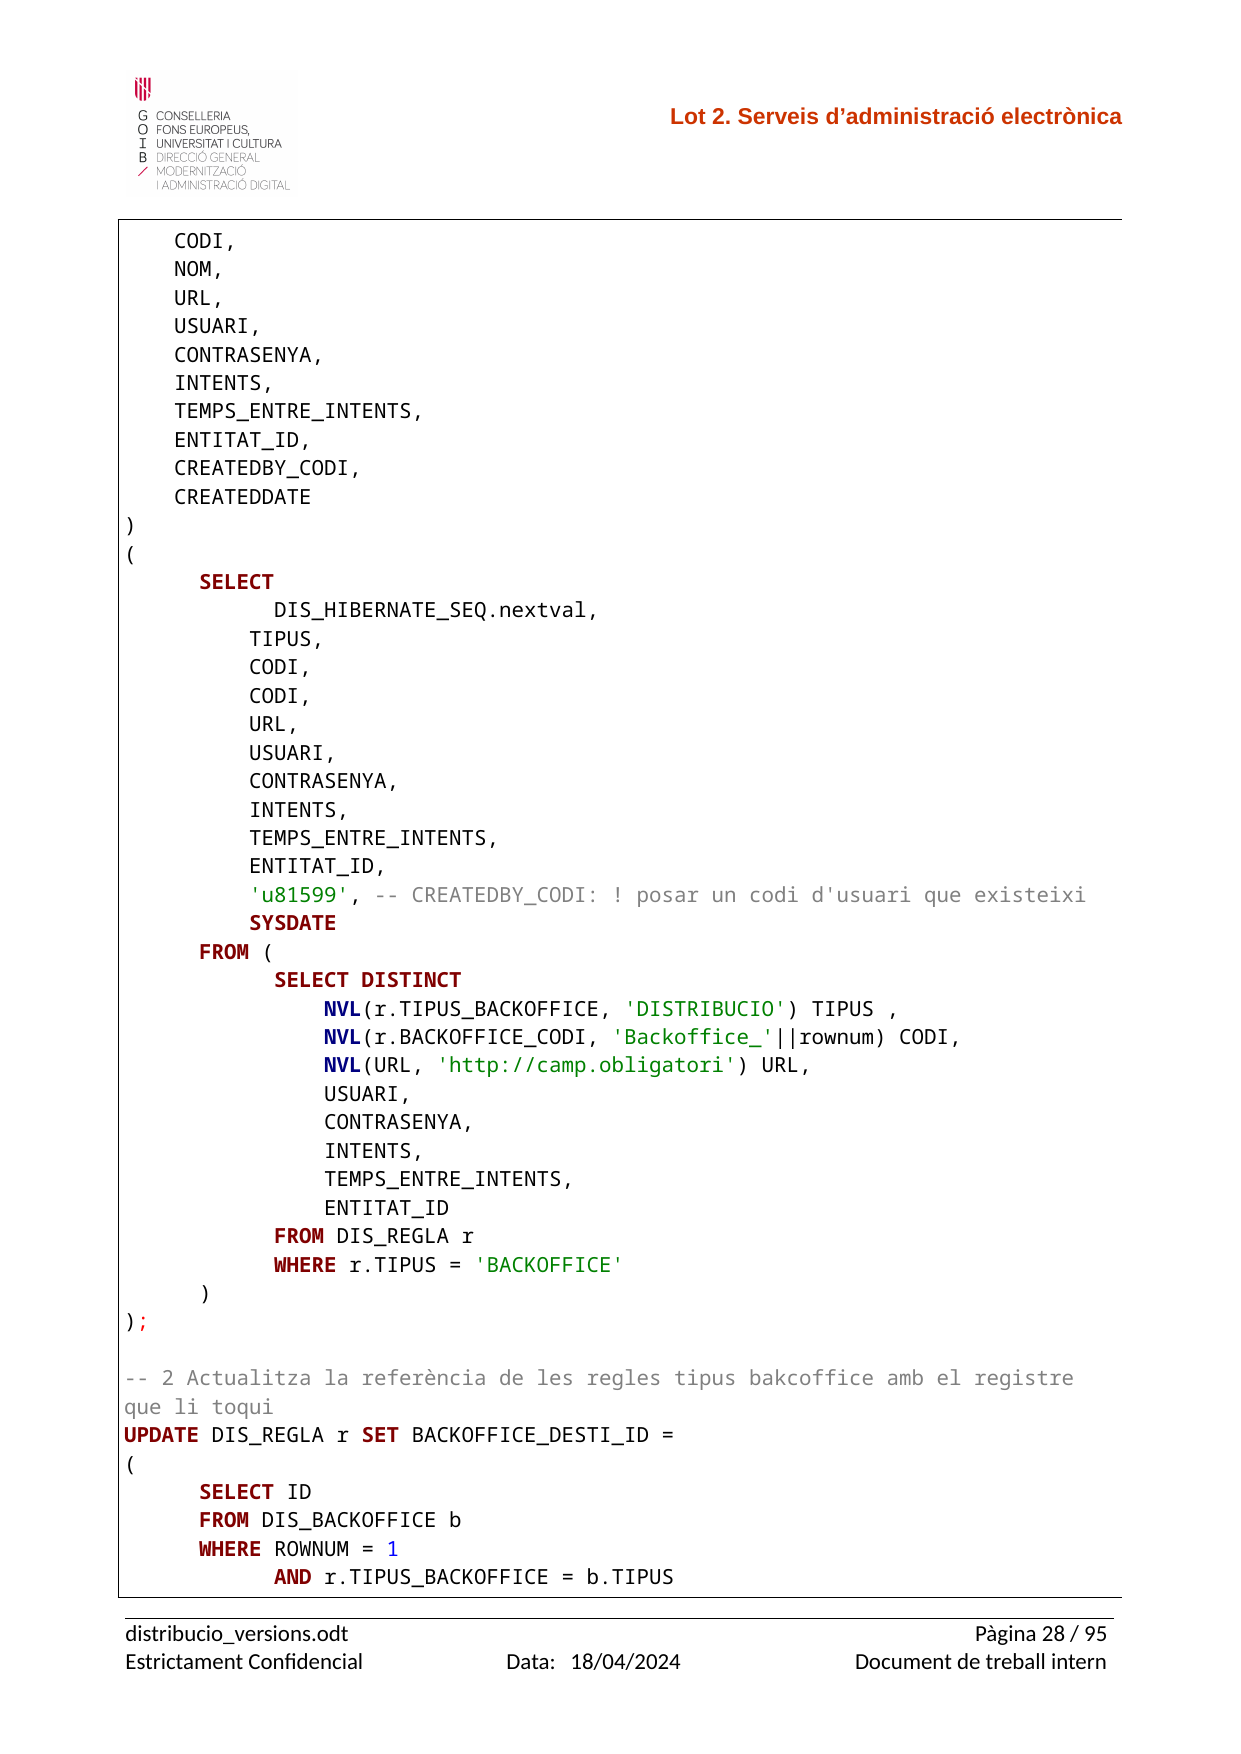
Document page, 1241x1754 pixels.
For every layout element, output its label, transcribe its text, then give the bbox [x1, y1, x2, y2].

table_header CODI, NOM, URL, USUARI, CONTRASENYA, INTENTS, TEMPS_ENTRE_INTENTS, ENTITAT_ID, CREATEDBY_CODI, CREATEDDATE ) ( SELECT DIS_HIBERNATE_SEQ.nextval, TIPUS, CODI, CODI, URL, USUARI, CONTRASENYA, INTENTS, TEMPS_ENTRE_INTENTS, ENTITAT_ID, 'u81599', -- CREATEDBY_CODI: ! posar un codi d'usuari que existeixi SYSDATE FROM ( SELECT DISTINCT NVL(r.TIPUS_BACKOFFICE, 'DISTRIBUCIO') TIPUS , NVL(r.BACKOFFICE_CODI, 'Backoffice_'||rownum) CODI, NVL(URL, 'http://camp.obligatori') URL, USUARI, CONTRASENYA, INTENTS, TEMPS_ENTRE_INTENTS, ENTITAT_ID FROM DIS_REGLA r WHERE r.TIPUS = 'BACKOFFICE' ) ); -- 2 Actualitza la referència de les regles tipus bakcoffice amb el registre que li toqui UPDATE DIS_REGLA r SET BACKOFFICE_DESTI_ID = ( SELECT ID FROM DIS_BACKOFFICE b WHERE ROWNUM = 1 AND r.TIPUS_BACKOFFICE = b.TIPUS [119, 220, 1122, 1597]
picture [126, 70, 299, 197]
